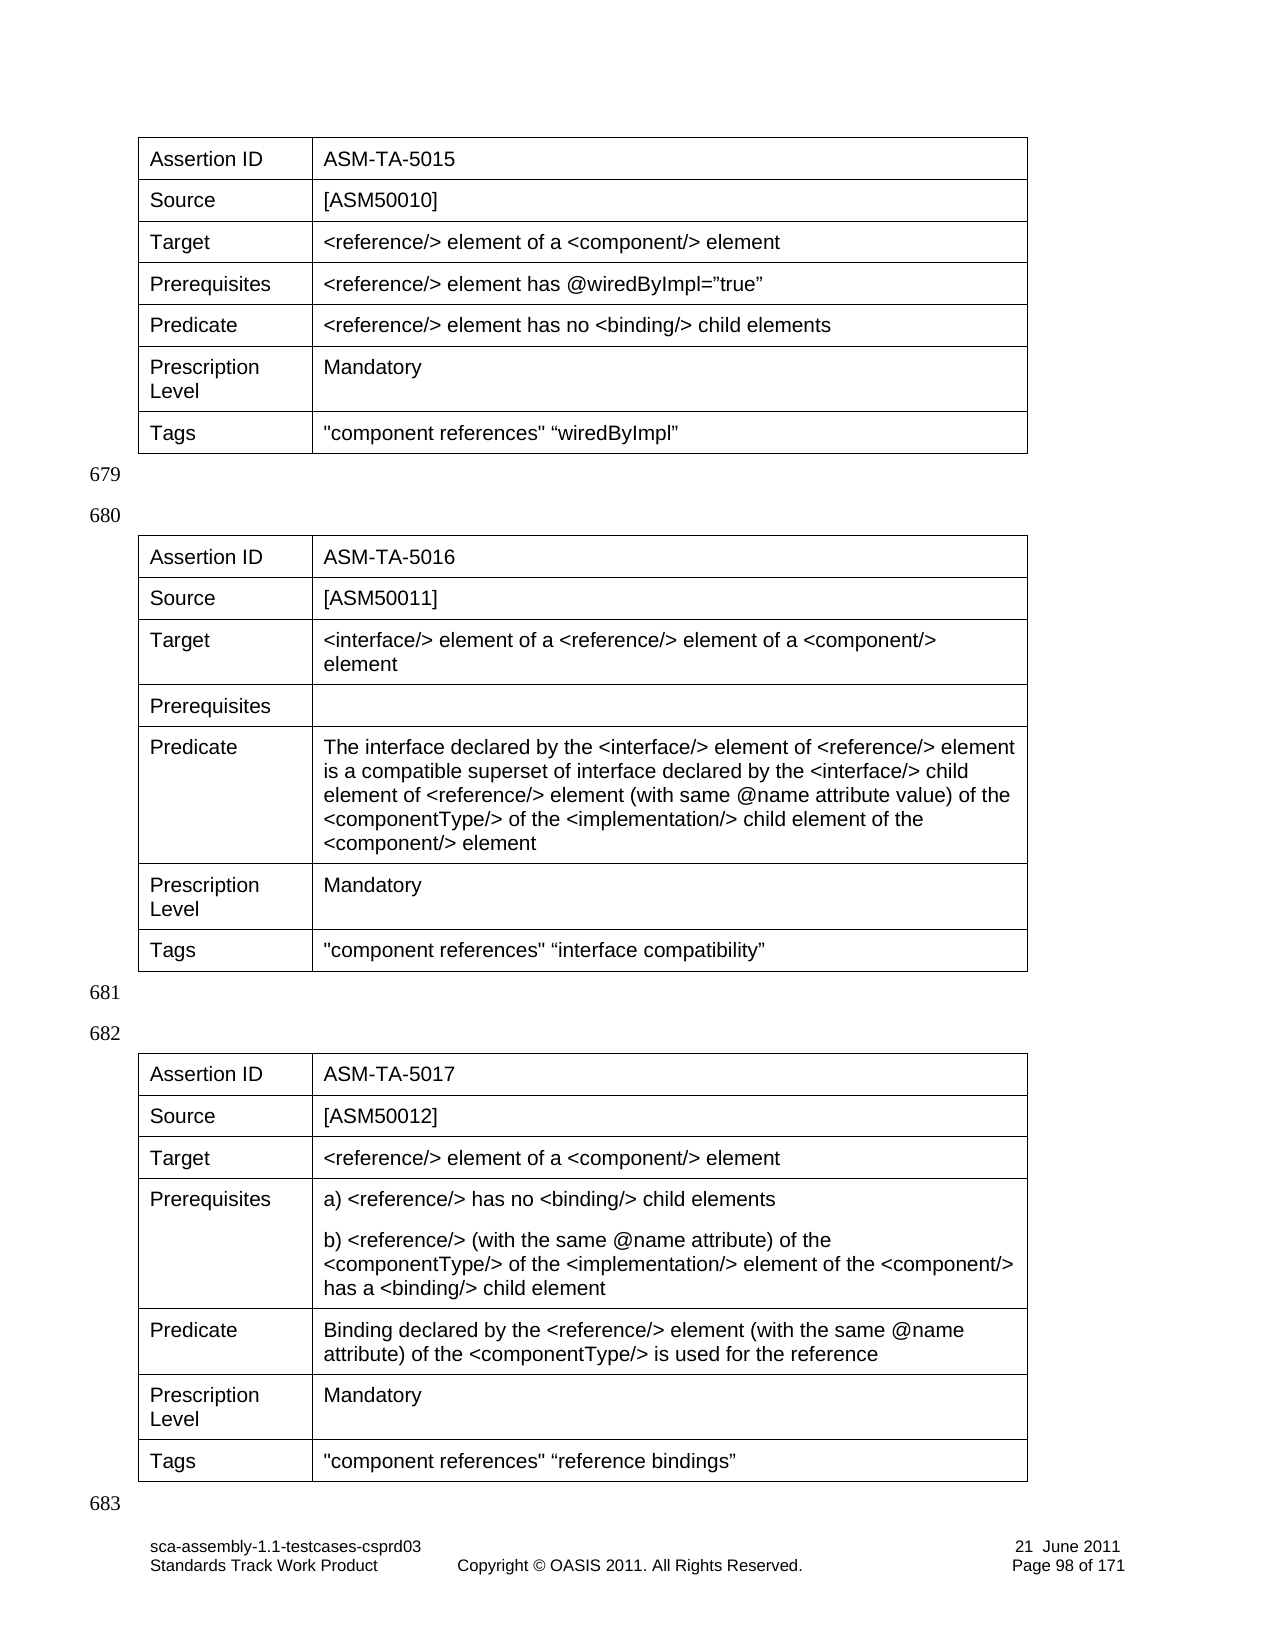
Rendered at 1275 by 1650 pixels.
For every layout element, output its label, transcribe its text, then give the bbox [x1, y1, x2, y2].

table_header ASM-TA-5016 [313, 536, 1027, 577]
table_cell Binding declared by the <reference/> element (with the same @name attribute) of the <componentType/> is used for the reference [313, 1309, 1027, 1374]
table_cell The interface declared by the <interface/> element of <reference/> element is a compatible superset of interface declared by the <interface/> child element of <reference/> element (with same @name attribute value) of the <componentType/> of the <implementation/> child element of the <component/> element [313, 727, 1027, 863]
table_cell Source [139, 578, 312, 618]
table_cell Mandatory [313, 1375, 1027, 1439]
table_cell Predicate [139, 727, 312, 863]
table_cell [313, 685, 1027, 726]
table_cell "component references" “wiredByImpl” [313, 412, 1027, 453]
table_cell Source [139, 1096, 312, 1136]
table_cell [ASM50011] [313, 578, 1027, 618]
table_cell <reference/> element has @wiredByImpl=”true” [313, 263, 1027, 304]
table_cell Target [139, 222, 312, 262]
table_cell Prescription Level [139, 347, 312, 411]
table_cell <reference/> element of a <component/> element [313, 1137, 1027, 1178]
table_cell Predicate [139, 1309, 312, 1374]
table_cell <reference/> element of a <component/> element [313, 222, 1027, 262]
table_cell <reference/> element has no <binding/> child elements [313, 305, 1027, 346]
table_cell Prerequisites [139, 685, 312, 726]
table_header Assertion ID [139, 536, 312, 577]
table_cell Source [139, 180, 312, 221]
table_cell Prerequisites [139, 1179, 312, 1308]
table_cell [ASM50010] [313, 180, 1027, 221]
table_cell Prescription Level [139, 1375, 312, 1439]
table_cell Tags [139, 1440, 312, 1481]
table_cell a) <reference/> has no <binding/> child elements b) <reference/> (with the same @name attribute) of the <componentType/> of the <implementation/> element of the <component/> has a <binding/> child element [313, 1179, 1027, 1308]
table_cell <interface/> element of a <reference/> element of a <component/> element [313, 620, 1027, 684]
table_cell Prescription Level [139, 864, 312, 929]
table_header ASM-TA-5017 [313, 1054, 1027, 1094]
table_cell Tags [139, 930, 312, 971]
table_cell Prerequisites [139, 263, 312, 304]
table_cell Mandatory [313, 864, 1027, 929]
table_header ASM-TA-5015 [313, 138, 1027, 179]
table_cell Target [139, 1137, 312, 1178]
table_cell Target [139, 620, 312, 684]
table_cell "component references" “reference bindings” [313, 1440, 1027, 1481]
table_header Assertion ID [139, 1054, 312, 1094]
table_cell Mandatory [313, 347, 1027, 411]
table_cell Tags [139, 412, 312, 453]
table_cell "component references" “interface compatibility” [313, 930, 1027, 971]
table_cell Predicate [139, 305, 312, 346]
table_cell [ASM50012] [313, 1096, 1027, 1136]
table_header Assertion ID [139, 138, 312, 179]
